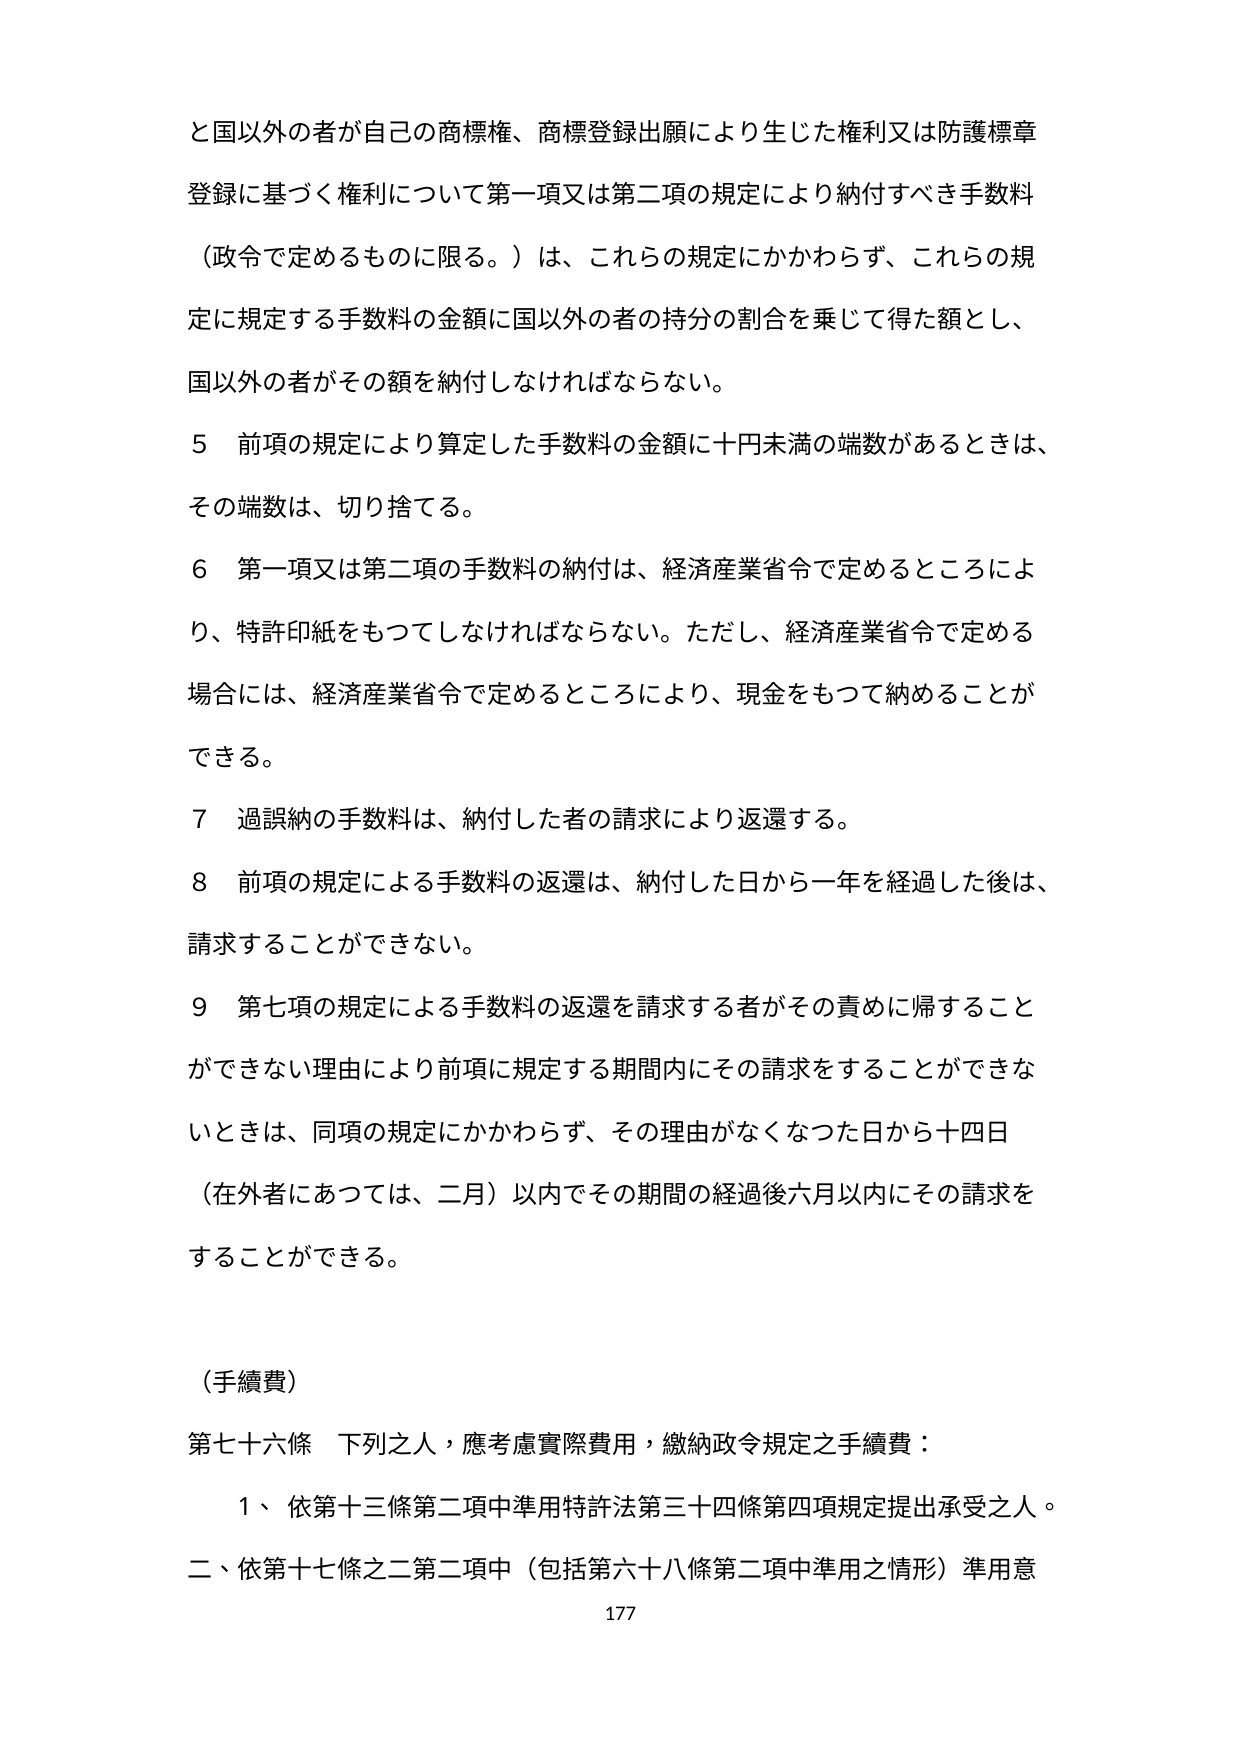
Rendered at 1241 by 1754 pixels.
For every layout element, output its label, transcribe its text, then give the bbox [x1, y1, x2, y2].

text ８ 前項の規定による手数料の返還は、納付した日から一年を経過した後は、請求することができない。 [187, 839, 1053, 964]
list 依第十三條第二項中準用特許法第三十四條第四項規定提出承受之人。 [237, 1464, 1053, 1526]
text （手續費） [187, 1339, 1053, 1401]
text と国以外の者が自己の商標権、商標登録出願により生じた権利又は防護標章登録に基づく権利について第一項又は第二項の規定により納付すべき手数料（政令で定めるものに限る。）は、これらの規定にかかわらず、これらの規定に規定する手数料の金額に国以外の者の持分の割合を乗じて得た額とし、国以外の者がその額を納付しなければならない。 [187, 89, 1053, 401]
text ９ 第七項の規定による手数料の返還を請求する者がその責めに帰することができない理由により前項に規定する期間内にその請求をすることができないときは、同項の規定にかかわらず、その理由がなくなつた日から十四日（在外者にあつては、二月）以内でその期間の経過後六月以内にその請求をすることができる。 [187, 964, 1053, 1276]
text 第七十六條 下列之人，應考慮實際費用，繳納政令規定之手續費： [187, 1401, 1053, 1464]
text 二、依第十七條之二第二項中（包括第六十八條第二項中準用之情形）準用意 [187, 1526, 1053, 1589]
text ６ 第一項又は第二項の手数料の納付は、経済産業省令で定めるところにより、特許印紙をもつてしなければならない。ただし、経済産業省令で定める場合には、経済産業省令で定めるところにより、現金をもつて納めることができる。 [187, 526, 1053, 776]
text ５ 前項の規定により算定した手数料の金額に十円未満の端数があるときは、その端数は、切り捨てる。 [187, 401, 1053, 526]
text ７ 過誤納の手数料は、納付した者の請求により返還する。 [187, 776, 1053, 839]
